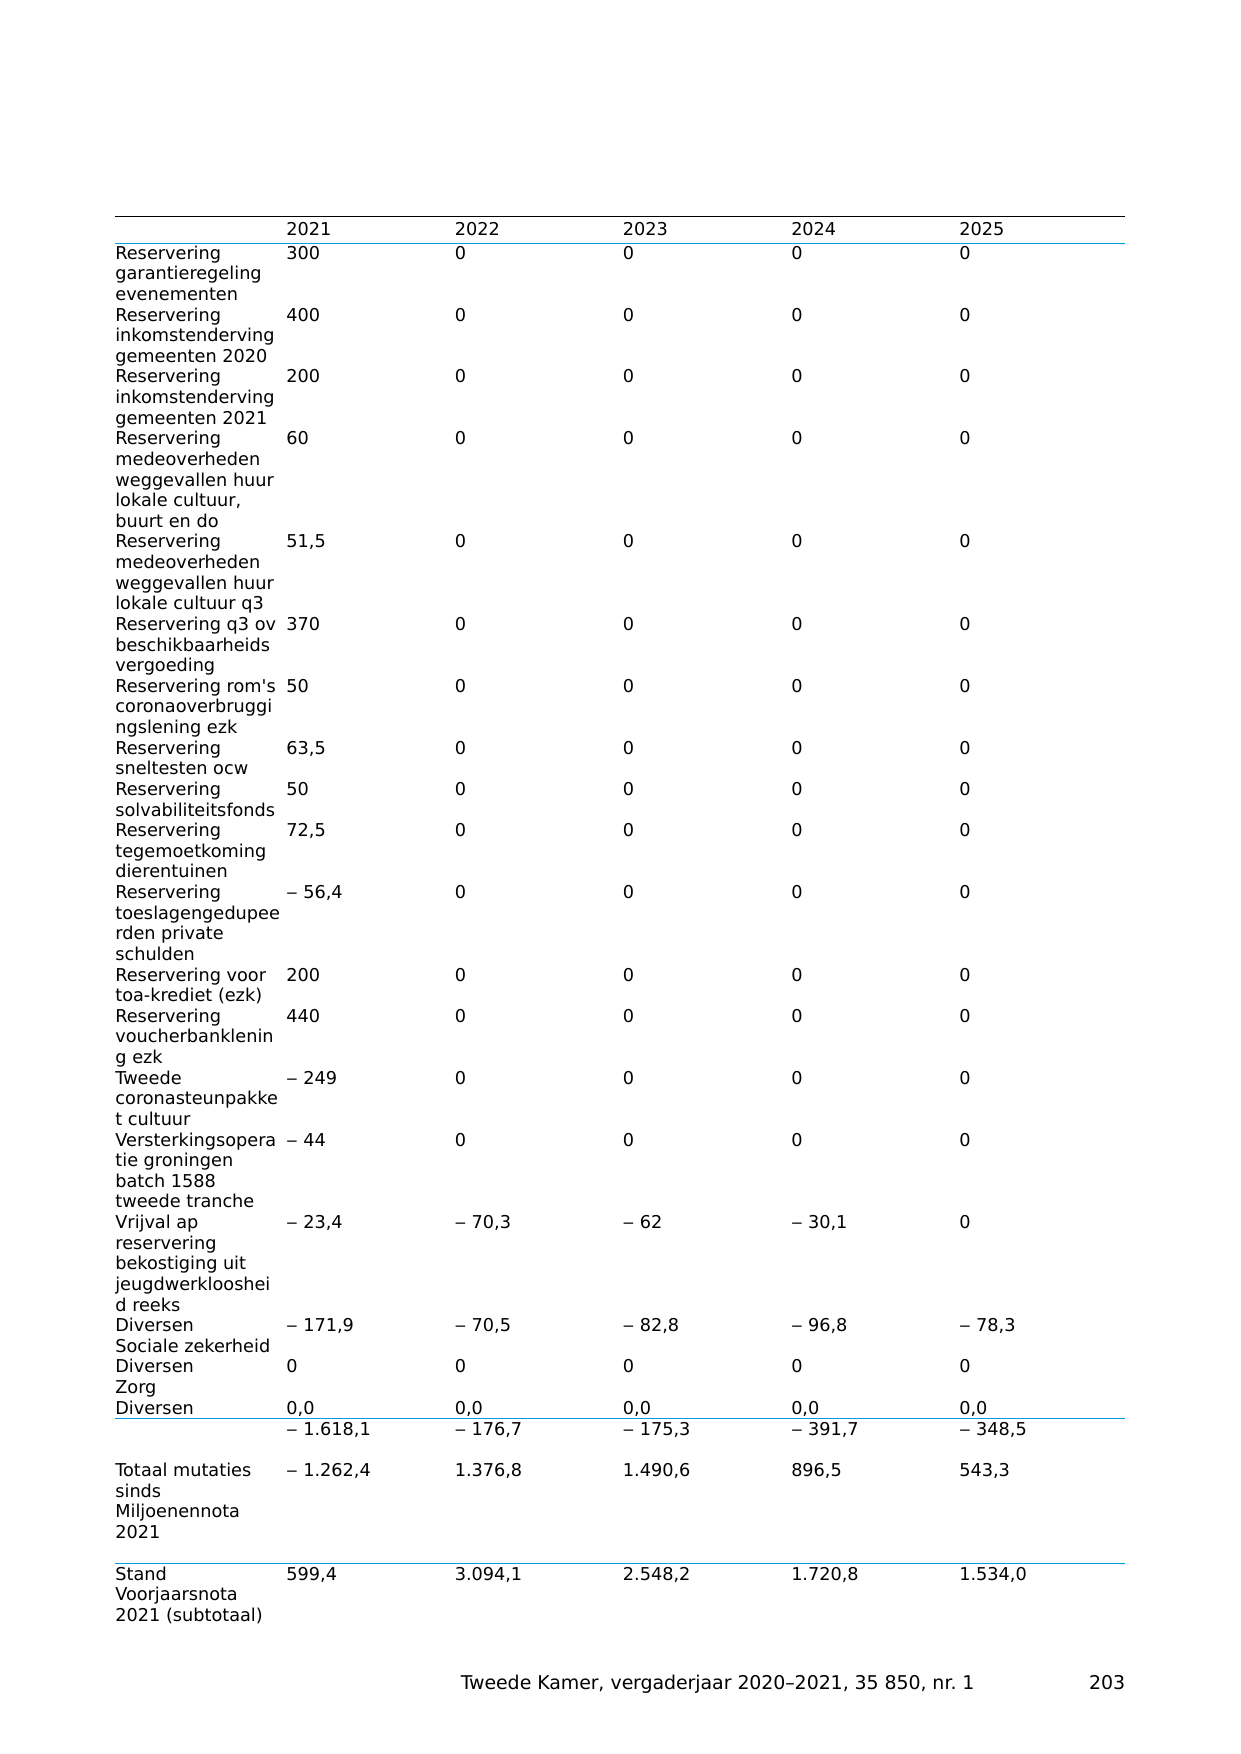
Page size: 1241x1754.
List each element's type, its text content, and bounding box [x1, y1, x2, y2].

table_cell 543,3 [956, 1460, 1125, 1543]
table_cell 0 [620, 1356, 788, 1377]
table_cell ‒ 56,4 [283, 882, 452, 964]
table_cell Reservering toeslagengedupeerden private schulden [115, 882, 283, 964]
table_cell [620, 1377, 788, 1398]
table_cell [956, 1336, 1125, 1356]
table_cell 400 [283, 305, 452, 366]
table_cell 0 [452, 366, 620, 428]
table_cell 0 [452, 1068, 620, 1129]
table_cell 0 [956, 882, 1125, 964]
table_cell Reservering inkomstenderving gemeenten 2020 [115, 305, 283, 366]
table_cell [452, 1543, 620, 1563]
table_cell Reservering garantieregeling evenementen [115, 244, 283, 304]
table_cell 200 [283, 366, 452, 428]
table_cell Diversen [115, 1356, 283, 1377]
table_cell 0 [620, 305, 788, 366]
table_cell 896,5 [788, 1460, 956, 1543]
table_cell 0 [956, 1006, 1125, 1068]
table_cell [283, 1336, 452, 1356]
table_cell 0 [620, 779, 788, 820]
table_cell 1.720,8 [788, 1564, 956, 1626]
table_cell 0 [283, 1356, 452, 1377]
table_cell 0 [452, 614, 620, 676]
table_cell 2022 [452, 217, 620, 243]
table_cell 0 [620, 676, 788, 738]
table_cell 0 [788, 820, 956, 882]
table_cell 0 [956, 738, 1125, 779]
table_cell 0 [620, 366, 788, 428]
table_cell 0 [620, 965, 788, 1006]
table_cell 1.376,8 [452, 1460, 620, 1543]
table_cell 63,5 [283, 738, 452, 779]
table_cell 1.490,6 [620, 1460, 788, 1543]
table_cell 2025 [956, 217, 1125, 243]
table_cell Tweede coronasteunpakket cultuur [115, 1068, 283, 1129]
table_cell ‒ 348,5 [956, 1419, 1125, 1439]
table_cell Diversen [115, 1315, 283, 1336]
table_cell 0,0 [788, 1398, 956, 1418]
table_cell ‒ 82,8 [620, 1315, 788, 1336]
table_cell Zorg [115, 1377, 283, 1398]
table_cell [115, 1440, 283, 1460]
table_cell Sociale zekerheid [115, 1336, 283, 1356]
table_cell Reservering voucherbanklening ezk [115, 1006, 283, 1068]
table_cell [788, 1440, 956, 1460]
table_cell 0,0 [620, 1398, 788, 1418]
table_cell 0 [788, 738, 956, 779]
table_cell [788, 1543, 956, 1563]
table_cell [283, 1440, 452, 1460]
table_cell ‒ 249 [283, 1068, 452, 1129]
table_cell 0 [620, 531, 788, 614]
table_cell 0 [452, 676, 620, 738]
table_cell [956, 1377, 1125, 1398]
table_cell Reservering q3 ov beschikbaarheidsvergoeding [115, 614, 283, 676]
table_cell 0 [788, 1130, 956, 1212]
table_cell 0 [788, 779, 956, 820]
table_cell ‒ 23,4 [283, 1212, 452, 1315]
table_cell Reservering rom's coronaoverbruggingslening ezk [115, 676, 283, 738]
table_cell [452, 1336, 620, 1356]
table_cell 0 [956, 1212, 1125, 1315]
table_cell 2021 [283, 217, 452, 243]
table_cell 0 [452, 882, 620, 964]
table_cell [956, 1440, 1125, 1460]
table_cell 0 [620, 614, 788, 676]
table_cell 0 [788, 366, 956, 428]
table_cell 0 [956, 366, 1125, 428]
table_cell 0,0 [956, 1398, 1125, 1418]
table_cell ‒ 1.262,4 [283, 1460, 452, 1543]
table_cell ‒ 176,7 [452, 1419, 620, 1439]
table_cell 370 [283, 614, 452, 676]
table_cell 0 [620, 1130, 788, 1212]
table_cell [620, 1440, 788, 1460]
table_cell [452, 1440, 620, 1460]
table_cell 1.534,0 [956, 1564, 1125, 1626]
table_cell [788, 1336, 956, 1356]
table_cell 0 [956, 1130, 1125, 1212]
table_cell 0 [788, 1356, 956, 1377]
table_cell Reservering medeoverheden weggevallen huur lokale cultuur q3 [115, 531, 283, 614]
table_cell Reservering tegemoetkoming dierentuinen [115, 820, 283, 882]
table_cell [788, 1377, 956, 1398]
table_cell 0 [956, 820, 1125, 882]
table_cell 51,5 [283, 531, 452, 614]
table_cell [115, 217, 283, 243]
table_cell 0 [788, 428, 956, 531]
table_cell ‒ 78,3 [956, 1315, 1125, 1336]
table_cell ‒ 171,9 [283, 1315, 452, 1336]
table_cell ‒ 391,7 [788, 1419, 956, 1439]
table_cell 2023 [620, 217, 788, 243]
table_cell [283, 1543, 452, 1563]
table_cell ‒ 1.618,1 [283, 1419, 452, 1439]
table_cell 2.548,2 [620, 1564, 788, 1626]
table_cell 0 [956, 531, 1125, 614]
table_cell 0 [452, 1006, 620, 1068]
table_cell 0 [788, 1068, 956, 1129]
table_cell Reservering solvabiliteitsfonds [115, 779, 283, 820]
table_cell 0 [956, 614, 1125, 676]
table_cell Totaal mutaties sinds Miljoenennota 2021 [115, 1460, 283, 1543]
table_cell ‒ 175,3 [620, 1419, 788, 1439]
table_cell Reservering voor toa-krediet (ezk) [115, 965, 283, 1006]
table_cell 50 [283, 676, 452, 738]
table_cell 0 [452, 531, 620, 614]
table_cell 599,4 [283, 1564, 452, 1626]
table_cell ‒ 70,5 [452, 1315, 620, 1336]
table_cell 0 [788, 305, 956, 366]
table_cell ‒ 70,3 [452, 1212, 620, 1315]
table_cell Diversen [115, 1398, 283, 1418]
table_cell 0 [956, 1356, 1125, 1377]
table_cell Reservering medeoverheden weggevallen huur lokale cultuur, buurt en do [115, 428, 283, 531]
table_cell 0 [620, 428, 788, 531]
table_cell 2024 [788, 217, 956, 243]
table_cell 0,0 [283, 1398, 452, 1418]
table_cell 0 [620, 1068, 788, 1129]
table_cell 0 [788, 676, 956, 738]
table_cell 0 [452, 244, 620, 304]
table_cell Versterkingsoperatie groningen batch 1588 tweede tranche [115, 1130, 283, 1212]
table_cell 0 [956, 779, 1125, 820]
table_cell 0 [620, 820, 788, 882]
table_cell ‒ 30,1 [788, 1212, 956, 1315]
table_header ALGEMEEN: UITGAVEN [115, 191, 1125, 216]
table_cell ‒ 96,8 [788, 1315, 956, 1336]
table_cell [115, 1419, 283, 1439]
table_cell 3.094,1 [452, 1564, 620, 1626]
table_cell [620, 1336, 788, 1356]
table_cell 0 [956, 305, 1125, 366]
table_cell ‒ 62 [620, 1212, 788, 1315]
table_cell 0 [620, 882, 788, 964]
table_cell Stand Voorjaarsnota 2021 (subtotaal) [115, 1564, 283, 1626]
table_cell [452, 1377, 620, 1398]
table_cell Vrijval ap reservering bekostiging uit jeugdwerkloosheid reeks [115, 1212, 283, 1315]
table_cell 0 [452, 1356, 620, 1377]
table_cell [620, 1543, 788, 1563]
table_cell [115, 1543, 283, 1563]
table_cell Reservering inkomstenderving gemeenten 2021 [115, 366, 283, 428]
table_cell 0 [452, 965, 620, 1006]
table_cell 0 [956, 1068, 1125, 1129]
table_cell 0 [788, 244, 956, 304]
table_cell ‒ 44 [283, 1130, 452, 1212]
table_cell 50 [283, 779, 452, 820]
table_cell 0 [452, 1130, 620, 1212]
table_cell 72,5 [283, 820, 452, 882]
table_cell [956, 1543, 1125, 1563]
table_cell 0 [956, 244, 1125, 304]
table_cell 0 [452, 779, 620, 820]
table_cell [283, 1377, 452, 1398]
table_cell Reservering sneltesten ocw [115, 738, 283, 779]
table_cell 0 [788, 1006, 956, 1068]
table_cell 0 [620, 738, 788, 779]
table_cell 0 [956, 428, 1125, 531]
table_cell 0 [788, 965, 956, 1006]
table_cell 0 [788, 531, 956, 614]
table_cell 0 [452, 738, 620, 779]
table_cell 0 [620, 244, 788, 304]
table_cell 0 [452, 428, 620, 531]
table_cell 0 [620, 1006, 788, 1068]
table_cell 300 [283, 244, 452, 304]
table_cell 0 [452, 305, 620, 366]
table_cell 0,0 [452, 1398, 620, 1418]
table_cell 0 [956, 965, 1125, 1006]
table_cell 60 [283, 428, 452, 531]
table_cell 0 [788, 882, 956, 964]
table_cell 0 [452, 820, 620, 882]
table_cell 0 [788, 614, 956, 676]
table_cell 0 [956, 676, 1125, 738]
table_cell 200 [283, 965, 452, 1006]
table_cell 440 [283, 1006, 452, 1068]
